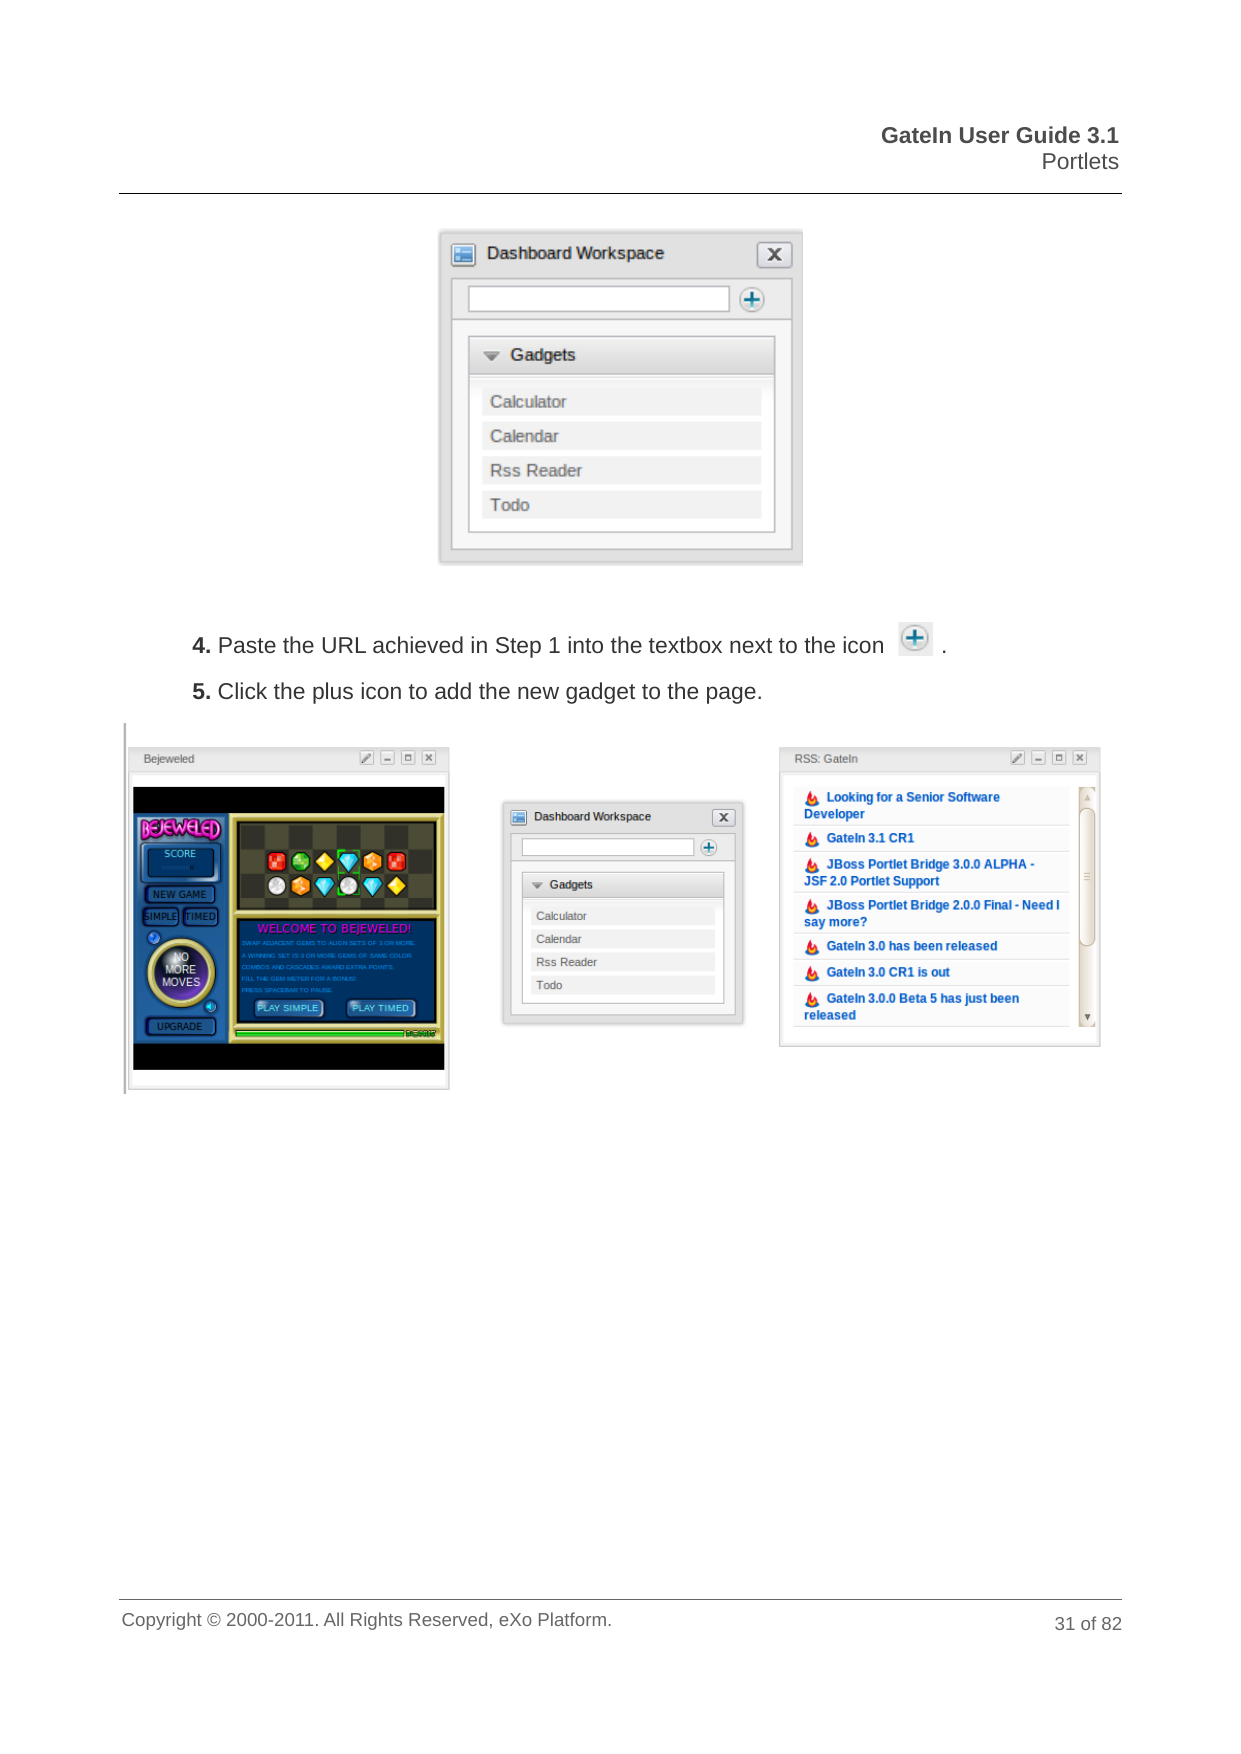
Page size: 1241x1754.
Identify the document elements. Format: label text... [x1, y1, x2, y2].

picture [123, 723, 1117, 1094]
picture [898, 622, 934, 656]
text 4. Paste the URL achieved in Step 1 into the textbox next to the icon . [118, 615, 1122, 663]
text 5. Click the plus icon to add the new gadget to the page. [118, 678, 1122, 704]
picture [437, 228, 803, 566]
